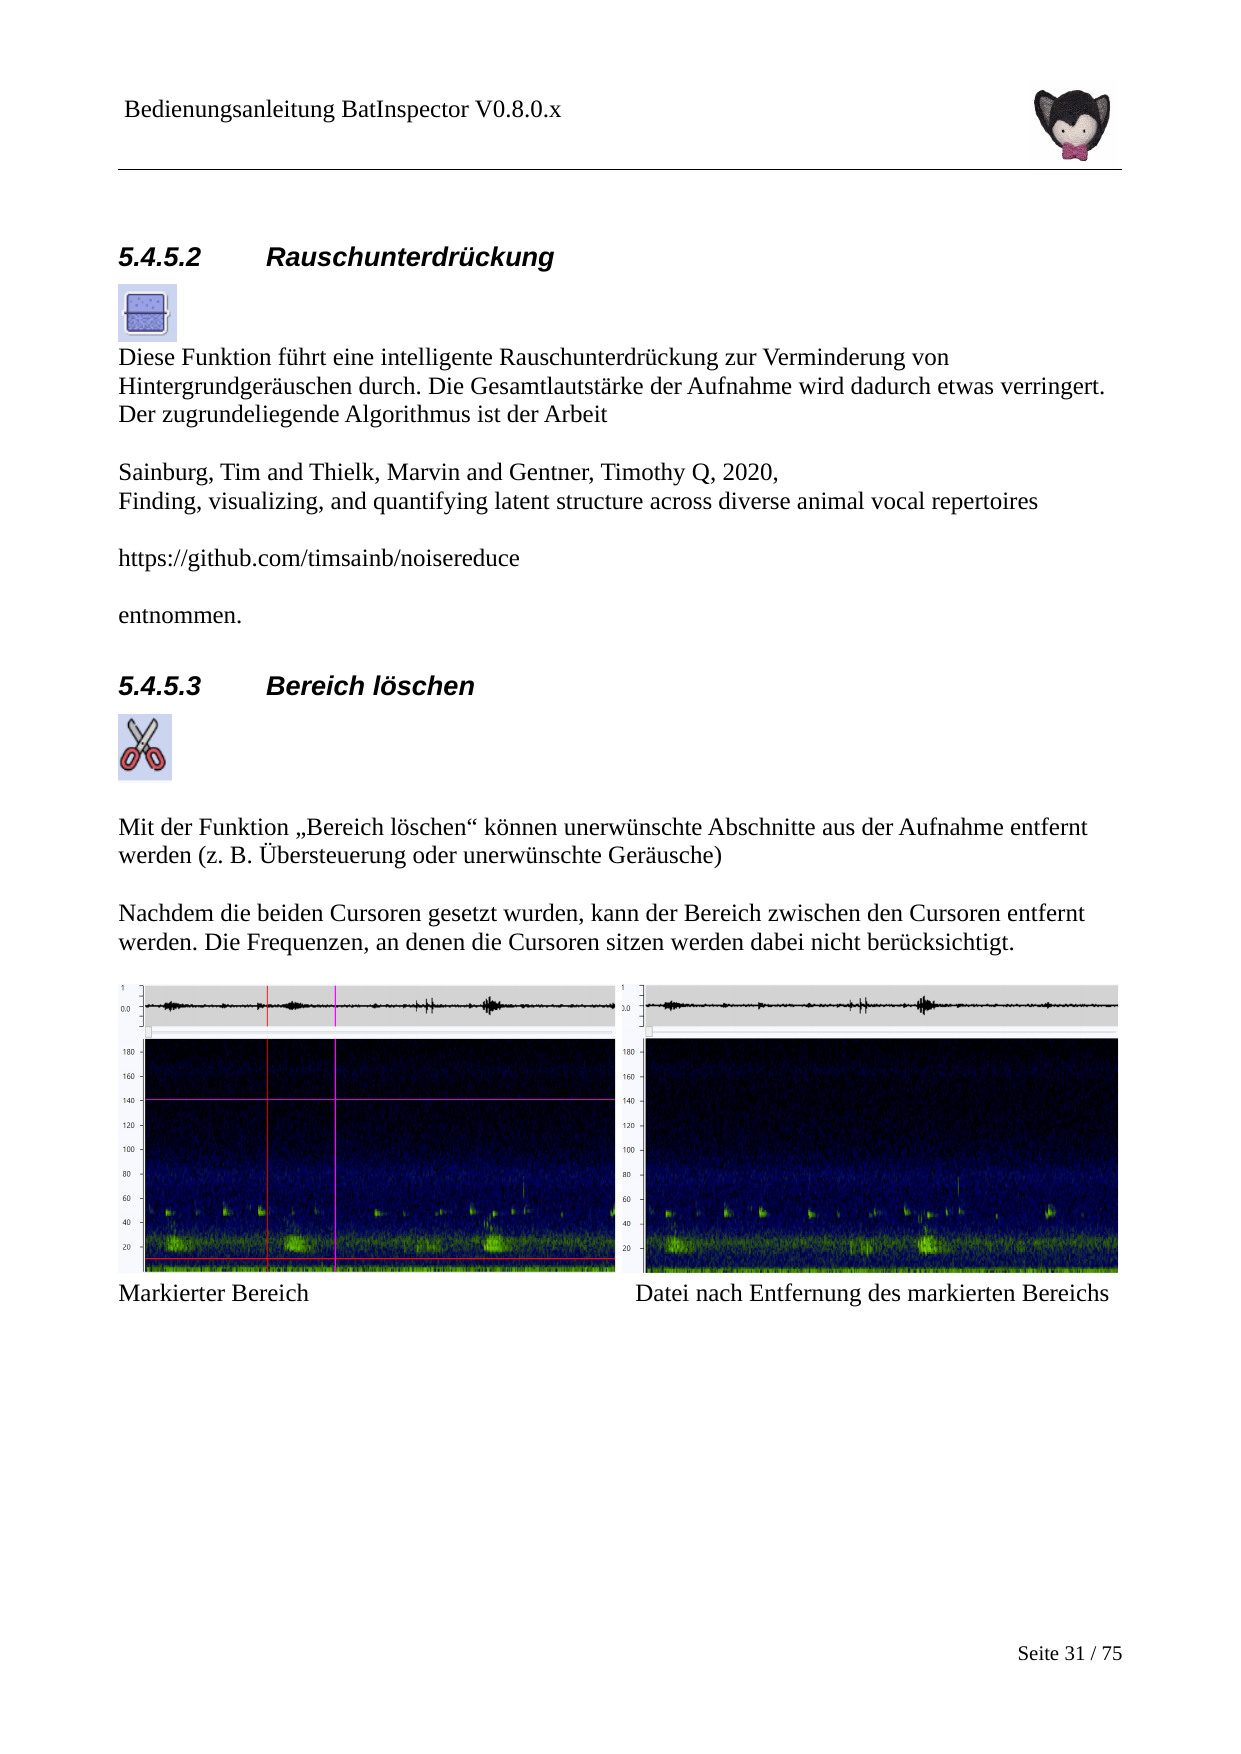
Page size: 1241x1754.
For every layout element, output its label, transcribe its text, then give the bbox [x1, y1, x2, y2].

text Sainburg, Tim and Thielk, Marvin and Gentner, Timothy Q, 2020, [118, 457, 1122, 486]
text Nachdem die beiden Cursoren gesetzt wurden, kann der Bereich zwischen den Cursoren entfernt werden. Die Frequenzen, an denen die Cursoren sitzen werden dabei nicht berücksichtigt. [118, 898, 1122, 955]
subtitle Bereich löschen [118, 670, 1122, 702]
text Der zugrundeliegende Algorithmus ist der Arbeit [118, 399, 1122, 428]
text Markierter Bereich Datei nach Entfernung des markierten Bereichs [118, 1278, 1122, 1306]
text Finding, visualizing, and quantifying latent structure across diverse animal vocal repertoires [118, 486, 1122, 514]
picture [1030, 80, 1119, 169]
text Diese Funktion führt eine intelligente Rauschunterdrückung zur Verminderung von Hintergrundgeräuschen durch. Die Gesamtlautstärke der Aufnahme wird dadurch etwas verringert. [118, 342, 1122, 399]
picture [118, 284, 177, 342]
picture [621, 984, 1119, 1273]
picture [118, 984, 616, 1273]
text entnommen. [118, 600, 1122, 629]
picture [118, 714, 172, 783]
text https://github.com/timsainb/noisereduce [118, 543, 1122, 572]
subtitle Rauschunterdrückung [118, 241, 1122, 272]
text Mit der Funktion „Bereich löschen“ können unerwünschte Abschnitte aus der Aufnahme entfernt werden (z. B. Übersteuerung oder unerwünschte Geräusche) [118, 812, 1122, 869]
